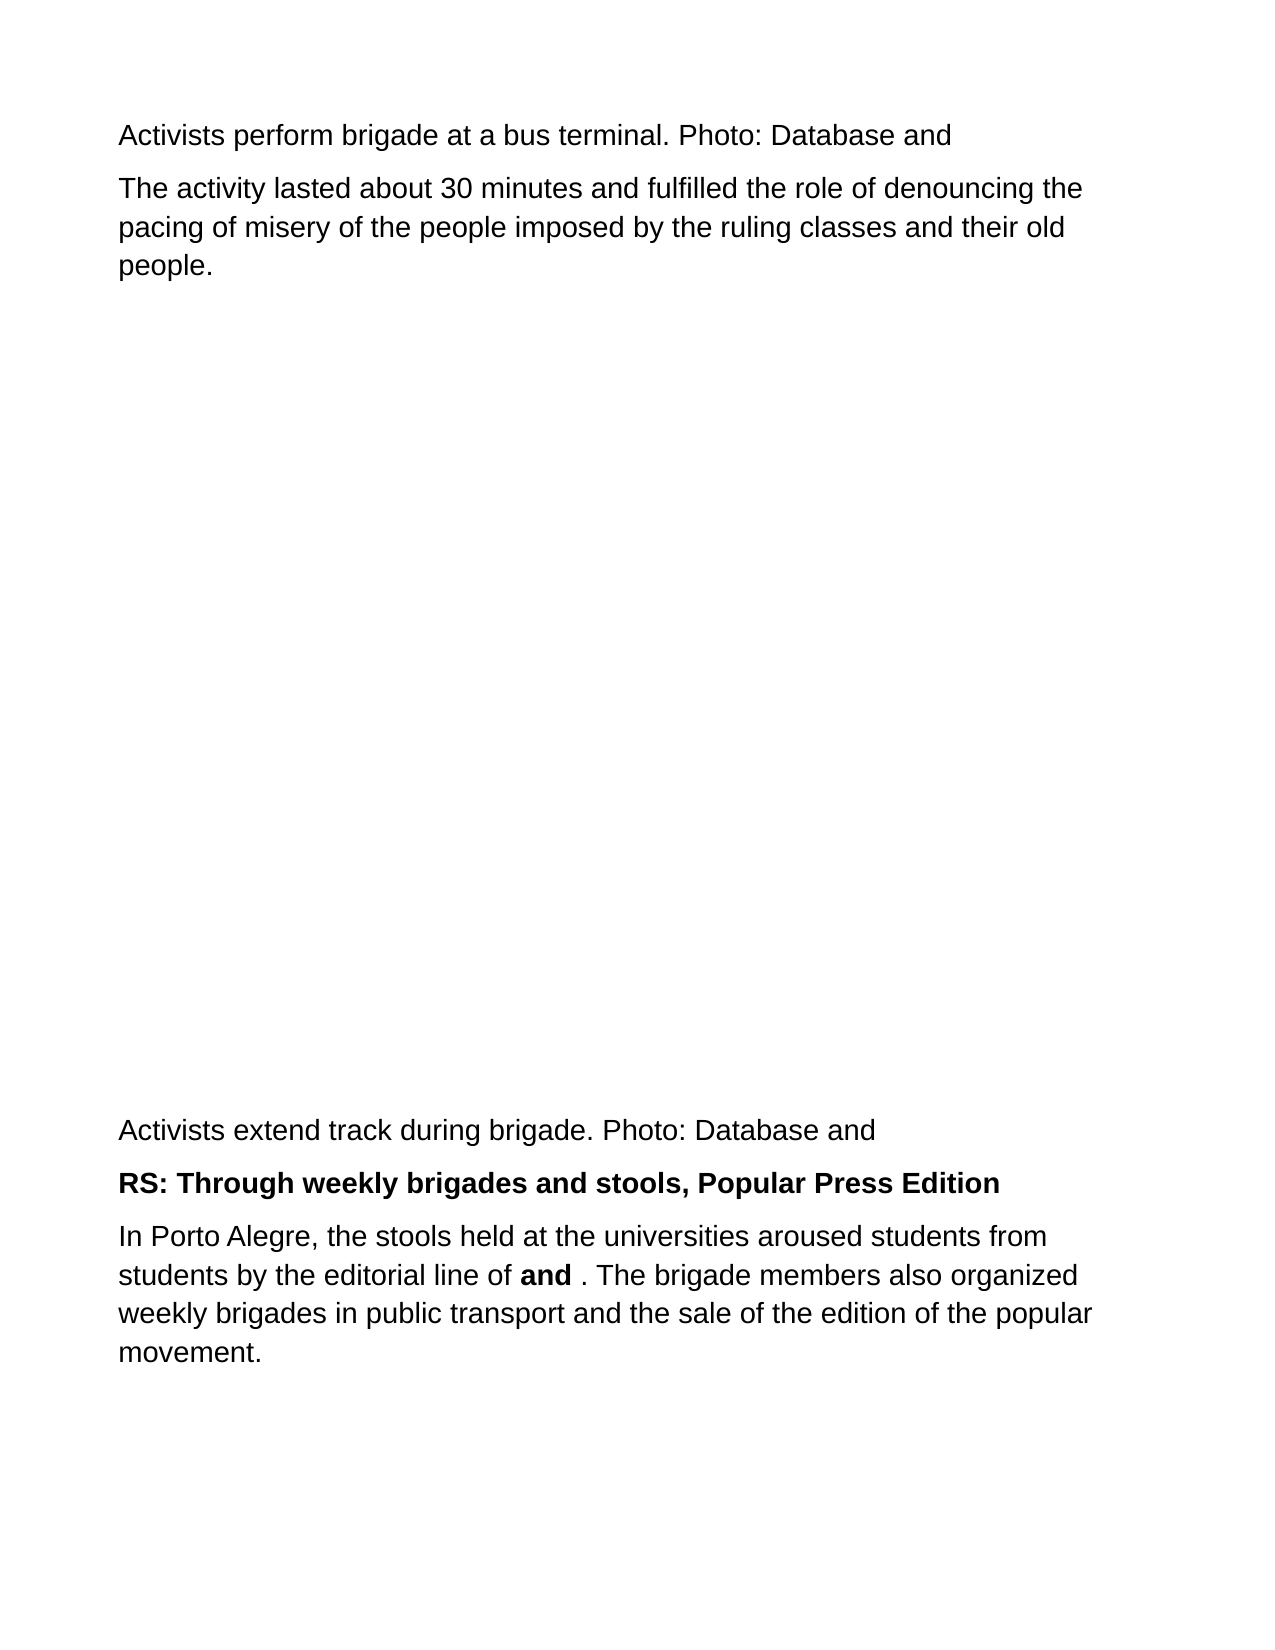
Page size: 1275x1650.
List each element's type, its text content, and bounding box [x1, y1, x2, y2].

text Activists perform brigade at a bus terminal. Photo: Database and [118, 118, 1157, 152]
text The activity lasted about 30 minutes and fulfilled the role of denouncing the pacing of misery of the people imposed by the ruling classes and their old people. [118, 171, 1157, 282]
text In Porto Alegre, the stools held at the universities aroused students from students by the editorial line of and . The brigade members also organized weekly brigades in public transport and the sale of the edition of the popular movement. [118, 1219, 1157, 1368]
text Activists extend track during brigade. Photo: Database and [118, 301, 1157, 1146]
text RS: Through weekly brigades and stools, Popular Press Edition [118, 1166, 1157, 1199]
